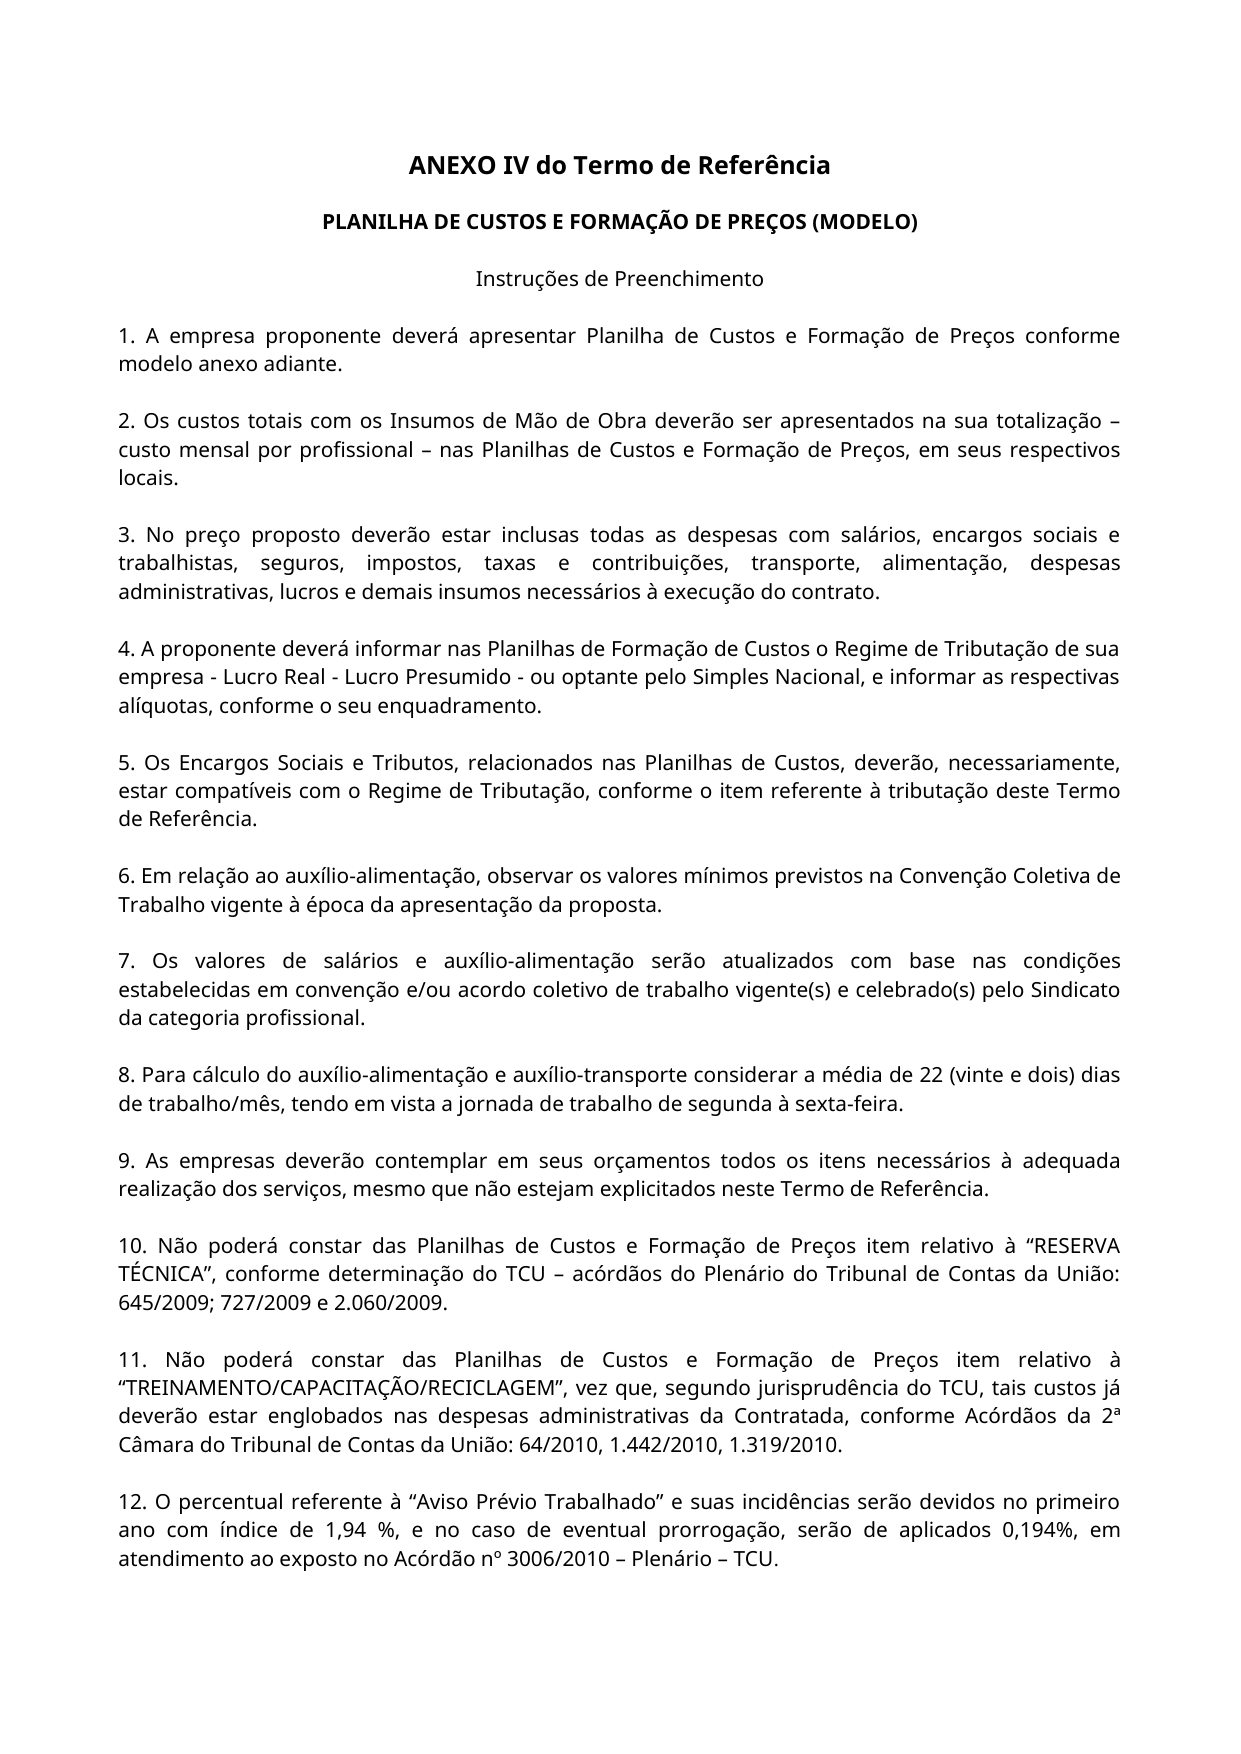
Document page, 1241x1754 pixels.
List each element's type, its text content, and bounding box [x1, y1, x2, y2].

text 5. Os Encargos Sociais e Tributos, relacionados nas Planilhas de Custos, deverão, necessariamente, estar compatíveis com o Regime de Tributação, conforme o item referente à tributação deste Termo de Referência. [118, 748, 1122, 833]
text PLANILHA DE CUSTOS E FORMAÇÃO DE PREÇOS (MODELO) [118, 207, 1122, 236]
text 12. O percentual referente à “Aviso Prévio Trabalhado” e suas incidências serão devidos no primeiro ano com índice de 1,94 %, e no caso de eventual prorrogação, serão de aplicados 0,194%, em atendimento ao exposto no Acórdão nº 3006/2010 – Plenário – TCU. [118, 1487, 1122, 1572]
text 8. Para cálculo do auxílio-alimentação e auxílio-transporte considerar a média de 22 (vinte e dois) dias de trabalho/mês, tendo em vista a jornada de trabalho de segunda à sexta-feira. [118, 1060, 1122, 1117]
text 11. Não poderá constar das Planilhas de Custos e Formação de Preços item relativo à “TREINAMENTO/CAPACITAÇÃO/RECICLAGEM”, vez que, segundo jurisprudência do TCU, tais custos já deverão estar englobados nas despesas administrativas da Contratada, conforme Acórdãos da 2ª Câmara do Tribunal de Contas da União: 64/2010, 1.442/2010, 1.319/2010. [118, 1345, 1122, 1458]
text 4. A proponente deverá informar nas Planilhas de Formação de Custos o Regime de Tributação de sua empresa - Lucro Real - Lucro Presumido - ou optante pelo Simples Nacional, e informar as respectivas alíquotas, conforme o seu enquadramento. [118, 634, 1122, 719]
text 9. As empresas deverão contemplar em seus orçamentos todos os itens necessários à adequada realização dos serviços, mesmo que não estejam explicitados neste Termo de Referência. [118, 1146, 1122, 1203]
text 7. Os valores de salários e auxílio-alimentação serão atualizados com base nas condições estabelecidas em convenção e/ou acordo coletivo de trabalho vigente(s) e celebrado(s) pelo Sindicato da categoria profissional. [118, 947, 1122, 1032]
text Instruções de Preenchimento [118, 264, 1122, 293]
text ANEXO IV do Termo de Referência [118, 148, 1122, 182]
text 2. Os custos totais com os Insumos de Mão de Obra deverão ser apresentados na sua totalização – custo mensal por profissional – nas Planilhas de Custos e Formação de Preços, em seus respectivos locais. [118, 406, 1122, 492]
text 3. No preço proposto deverão estar inclusas todas as despesas com salários, encargos sociais e trabalhistas, seguros, impostos, taxas e contribuições, transporte, alimentação, despesas administrativas, lucros e demais insumos necessários à execução do contrato. [118, 520, 1122, 605]
text 6. Em relação ao auxílio-alimentação, observar os valores mínimos previstos na Convenção Coletiva de Trabalho vigente à época da apresentação da proposta. [118, 861, 1122, 918]
text 1. A empresa proponente deverá apresentar Planilha de Custos e Formação de Preços conforme modelo anexo adiante. [118, 321, 1122, 378]
text 10. Não poderá constar das Planilhas de Custos e Formação de Preços item relativo à “RESERVA TÉCNICA”, conforme determinação do TCU – acórdãos do Plenário do Tribunal de Contas da União: 645/2009; 727/2009 e 2.060/2009. [118, 1231, 1122, 1316]
